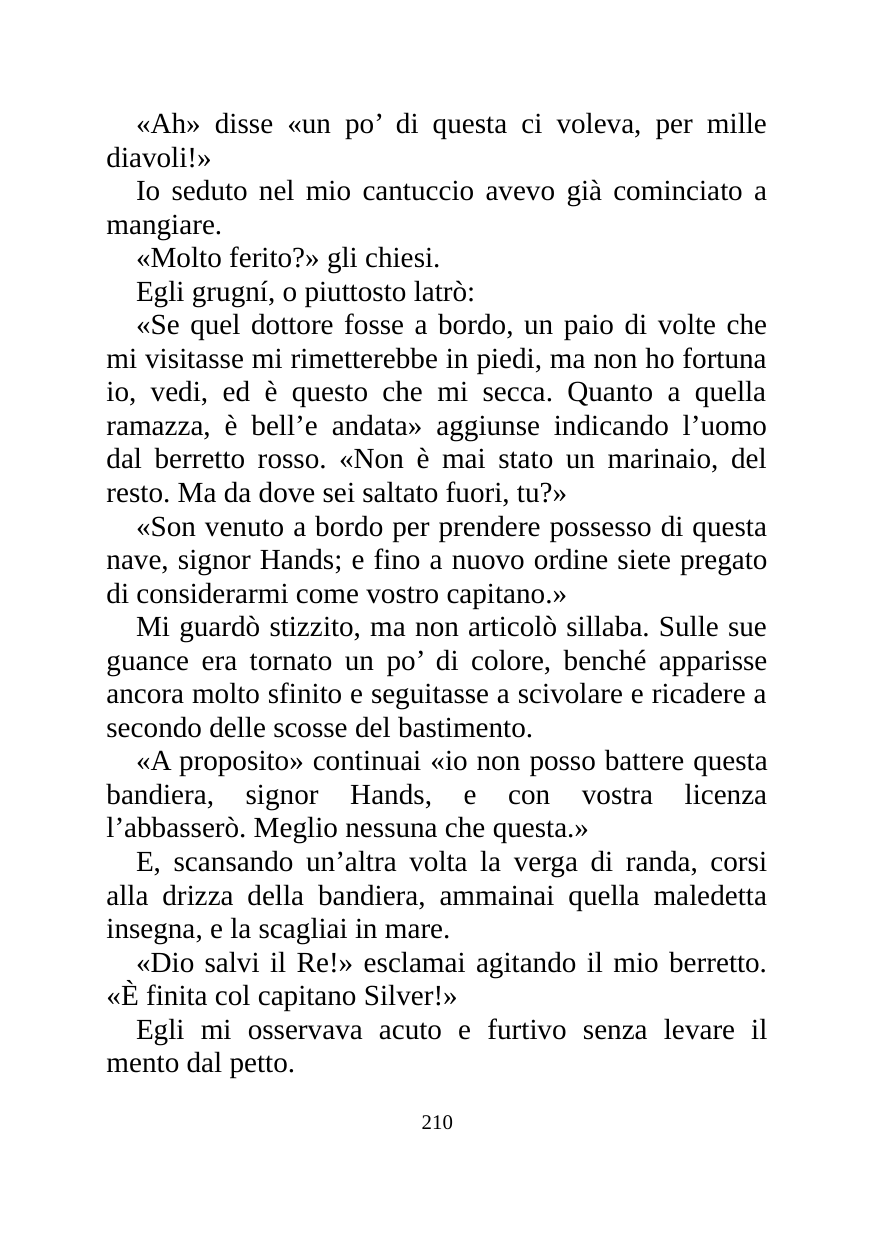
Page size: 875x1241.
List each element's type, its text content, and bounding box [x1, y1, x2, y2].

text Egli mi osservava acuto e furtivo senza levare il mento dal petto. [106, 1012, 768, 1079]
text «Son venuto a bordo per prendere possesso di questa nave, signor Hands; e fino a nuovo ordine siete pregato di considerarmi come vostro capitano.» [106, 509, 768, 609]
text Io seduto nel mio cantuccio avevo già cominciato a mangiare. [106, 173, 768, 240]
text Egli grugní, o piuttosto latrò: [106, 274, 768, 307]
text «Dio salvi il Re!» esclamai agitando il mio berretto. «È finita col capitano Silver!» [106, 945, 768, 1012]
text Mi guardò stizzito, ma non articolò sillaba. Sulle sue guance era tornato un po’ di colore, benché apparisse ancora molto sfinito e seguitasse a scivolare e ricadere a secondo delle scosse del bastimento. [106, 609, 768, 743]
text E, scansando un’altra volta la verga di randa, corsi alla drizza della bandiera, ammainai quella maledetta insegna, e la scagliai in mare. [106, 844, 768, 945]
text «Molto ferito?» gli chiesi. [106, 240, 768, 274]
text «A proposito» continuai «io non posso battere questa bandiera, signor Hands, e con vostra licenza l’abbasserò. Meglio nessuna che questa.» [106, 743, 768, 844]
text «Se quel dottore fosse a bordo, un paio di volte che mi visitasse mi rimetterebbe in piedi, ma non ho fortuna io, vedi, ed è questo che mi secca. Quanto a quella ramazza, è bell’e andata» aggiunse indicando l’uomo dal berretto rosso. «Non è mai stato un marinaio, del resto. Ma da dove sei saltato fuori, tu?» [106, 307, 768, 509]
text «Ah» disse «un po’ di questa ci voleva, per mille diavoli!» [106, 106, 768, 173]
